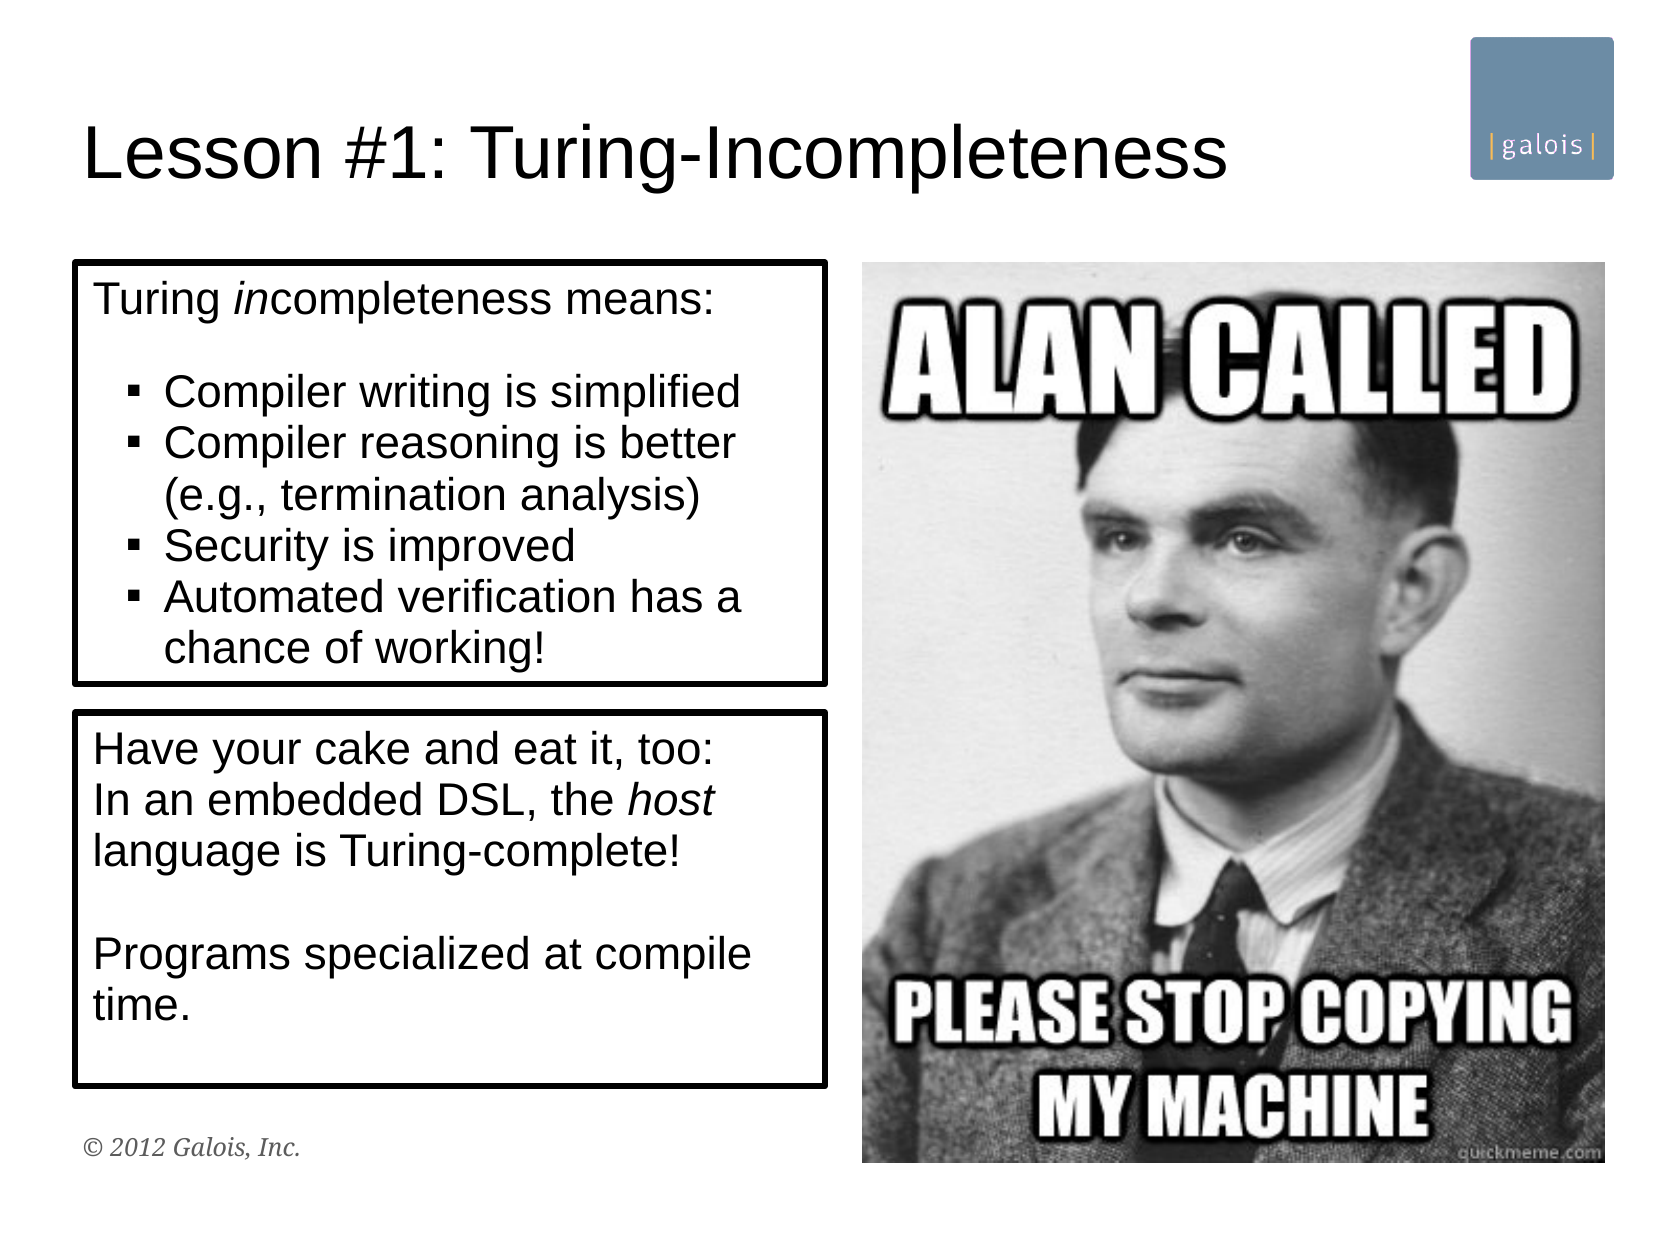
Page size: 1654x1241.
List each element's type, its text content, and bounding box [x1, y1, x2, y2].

title Lesson #1: Turing-Incompleteness [82, 49, 1571, 257]
text_box Have your cake and eat it, too: In an embedded DSL, the host language is Turing-complete! Programs specialized at compile time. [75, 712, 826, 1080]
picture [862, 262, 1605, 1163]
picture [1462, 29, 1621, 188]
text_box Turing incompleteness means: Compiler writing is simplified Compiler reasoning is better (e.g., termination analysis) Security is improved Automated verification has a chance of working! [75, 262, 826, 685]
